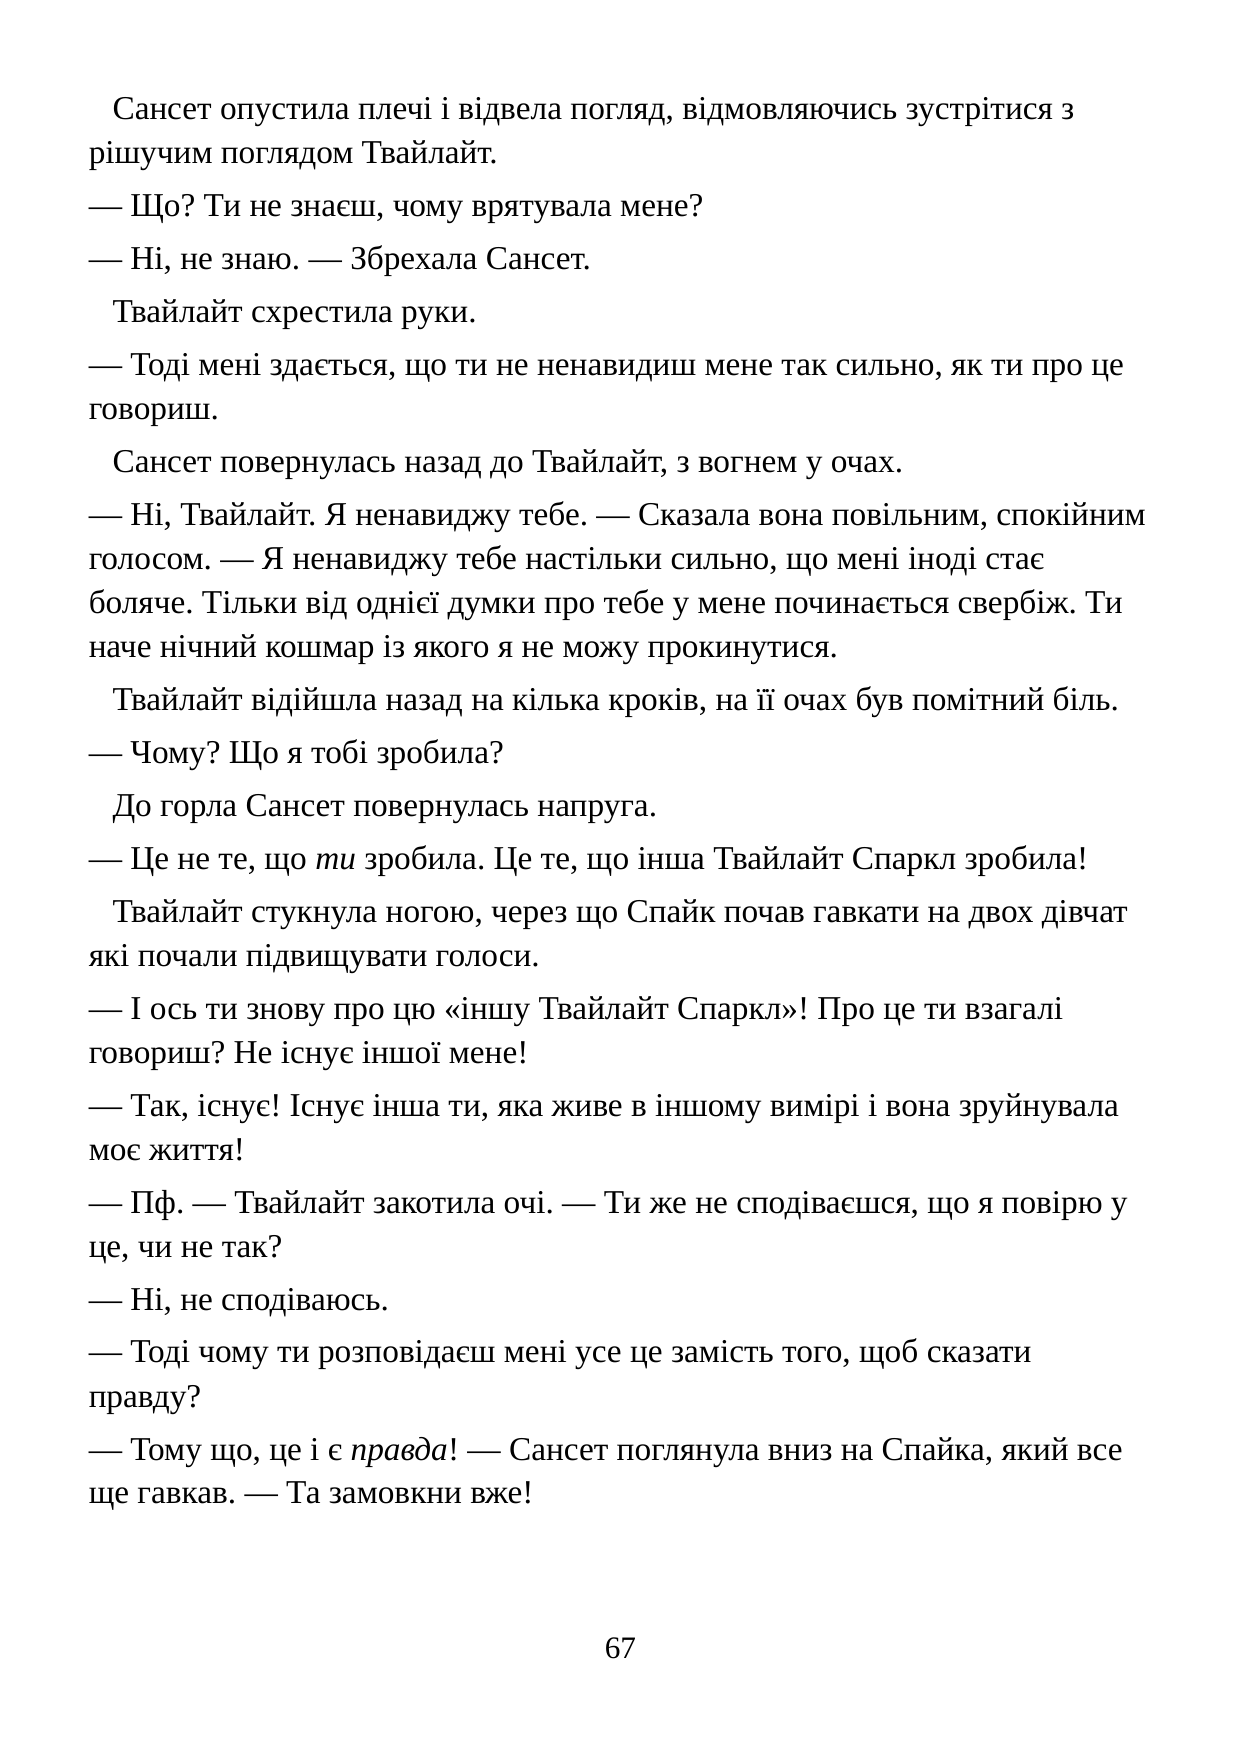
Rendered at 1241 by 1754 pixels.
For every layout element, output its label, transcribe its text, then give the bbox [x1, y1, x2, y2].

text Твайлайт відійшла назад на кілька кроків, на її очах був помітний біль. [88, 679, 1152, 718]
text — Це не те, що ти зробила. Це те, що інша Твайлайт Спаркл зробила! [88, 838, 1152, 876]
text — Так, існує! Існує інша ти, яка живе в іншому вимірі і вона зруйнувала моє життя! [88, 1085, 1152, 1167]
text — Що? Ти не знаєш, чому врятувала мене? [88, 186, 1152, 224]
text — Ні, Твайлайт. Я ненавиджу тебе. — Сказала вона повільним, спокійним голосом. — Я ненавиджу тебе настільки сильно, що мені іноді стає боляче. Тільки від однієї думки про тебе у мене починається свербіж. Ти наче нічний кошмар із якого я не можу прокинутися. [88, 494, 1152, 665]
text — І ось ти знову про цю «іншу Твайлайт Спаркл»! Про це ти взагалі говориш? Не існує іншої мене! [88, 988, 1152, 1070]
text — Тому що, це і є правда! — Сансет поглянула вниз на Спайка, який все ще гавкав. — Та замовкни вже! [88, 1429, 1152, 1511]
text Твайлайт стукнула ногою, через що Спайк почав гавкати на двох дівчат які почали підвищувати голоси. [88, 891, 1152, 973]
text — Тоді мені здається, що ти не ненавидиш мене так сильно, як ти про це говориш. [88, 344, 1152, 427]
text — Тоді чому ти розповідаєш мені усе це замість того, щоб сказати правду? [88, 1332, 1152, 1414]
text — Пф. — Твайлайт закотила очі. — Ти же не сподіваєшся, що я повірю у це, чи не так? [88, 1182, 1152, 1264]
text Сансет опустила плечі і відвела погляд, відмовляючись зустрітися з рішучим поглядом Твайлайт. [88, 88, 1152, 171]
text — Ні, не сподіваюсь. [88, 1279, 1152, 1317]
text — Чому? Що я тобі зробила? [88, 732, 1152, 771]
text Сансет повернулась назад до Твайлайт, з вогнем у очах. [88, 441, 1152, 479]
text До горла Сансет повернулась напруга. [88, 785, 1152, 823]
text — Ні, не знаю. — Збрехала Сансет. [88, 238, 1152, 277]
text Твайлайт схрестила руки. [88, 291, 1152, 330]
